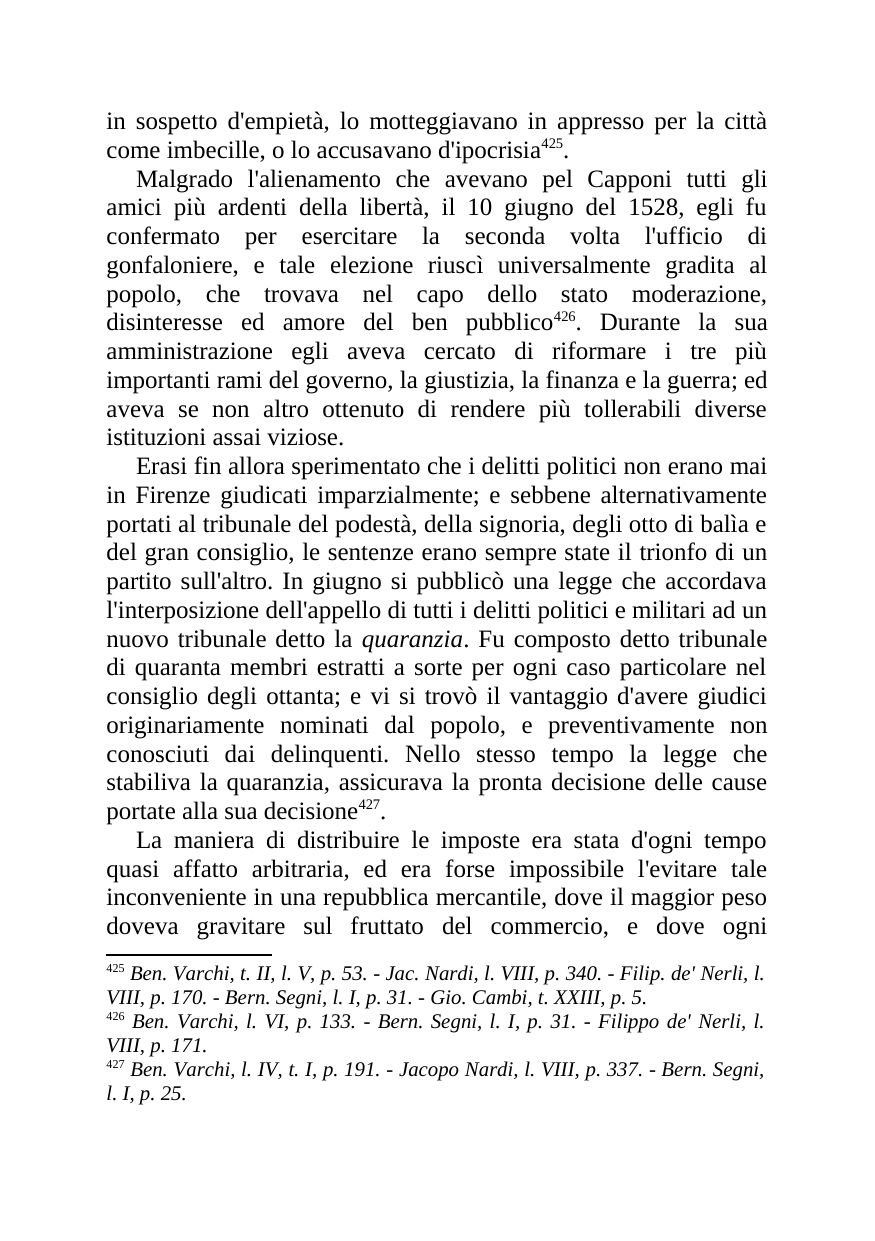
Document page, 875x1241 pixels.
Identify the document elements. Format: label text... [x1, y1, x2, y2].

text Ben. Varchi, l. VI, p. 133. - Bern. Segni, l. I, p. 31. - Filippo de' Nerli, l. VIII, p. 171. [106, 1009, 768, 1057]
text Erasi fin allora sperimentato che i delitti politici non erano mai in Firenze giudicati imparzialmente; e sebbene alternativamente portati al tribunale del podestà, della signoria, degli otto di balìa e del gran consiglio, le sentenze erano sempre state il trionfo di un partito sull'altro. In giugno si pubblicò una legge che accordava l'interposizione dell'appello di tutti i delitti politici e militari ad un nuovo tribunale detto la quaranzia. Fu composto detto tribunale di quaranta membri estratti a sorte per ogni caso particolare nel consiglio degli ottanta; e vi si trovò il vantaggio d'avere giudici originariamente nominati dal popolo, e preventivamente non conosciuti dai delinquenti. Nello stesso tempo la legge che stabiliva la quaranzia, assicurava la pronta decisione delle cause portate alla sua decisione. [106, 451, 768, 825]
text Malgrado l'alienamento che avevano pel Capponi tutti gli amici più ardenti della libertà, il 10 giugno del 1528, egli fu confermato per esercitare la seconda volta l'ufficio di gonfaloniere, e tale elezione riuscì universalmente gradita al popolo, che trovava nel capo dello stato moderazione, disinteresse ed amore del ben pubblico. Durante la sua amministrazione egli aveva cercato di riformare i tre più importanti rami del governo, la giustizia, la finanza e la guerra; ed aveva se non altro ottenuto di rendere più tollerabili diverse istituzioni assai viziose. [106, 164, 768, 451]
text in sospetto d'empietà, lo motteggiavano in appresso per la città come imbecille, o lo accusavano d'ipocrisia. [106, 106, 768, 164]
text La maniera di distribuire le imposte era stata d'ogni tempo quasi affatto arbitraria, ed era forse impossibile l'evitare tale inconveniente in una repubblica mercantile, dove il maggior peso doveva gravitare sul fruttato del commercio, e dove ogni [106, 825, 768, 940]
text Ben. Varchi, l. IV, t. I, p. 191. - Jacopo Nardi, l. VIII, p. 337. - Bern. Segni, l. I, p. 25. [106, 1057, 768, 1105]
text Ben. Varchi, t. II, l. V, p. 53. - Jac. Nardi, l. VIII, p. 340. - Filip. de' Nerli, l. VIII, p. 170. - Bern. Segni, l. I, p. 31. - Gio. Cambi, t. XXIII, p. 5. [106, 961, 768, 1009]
